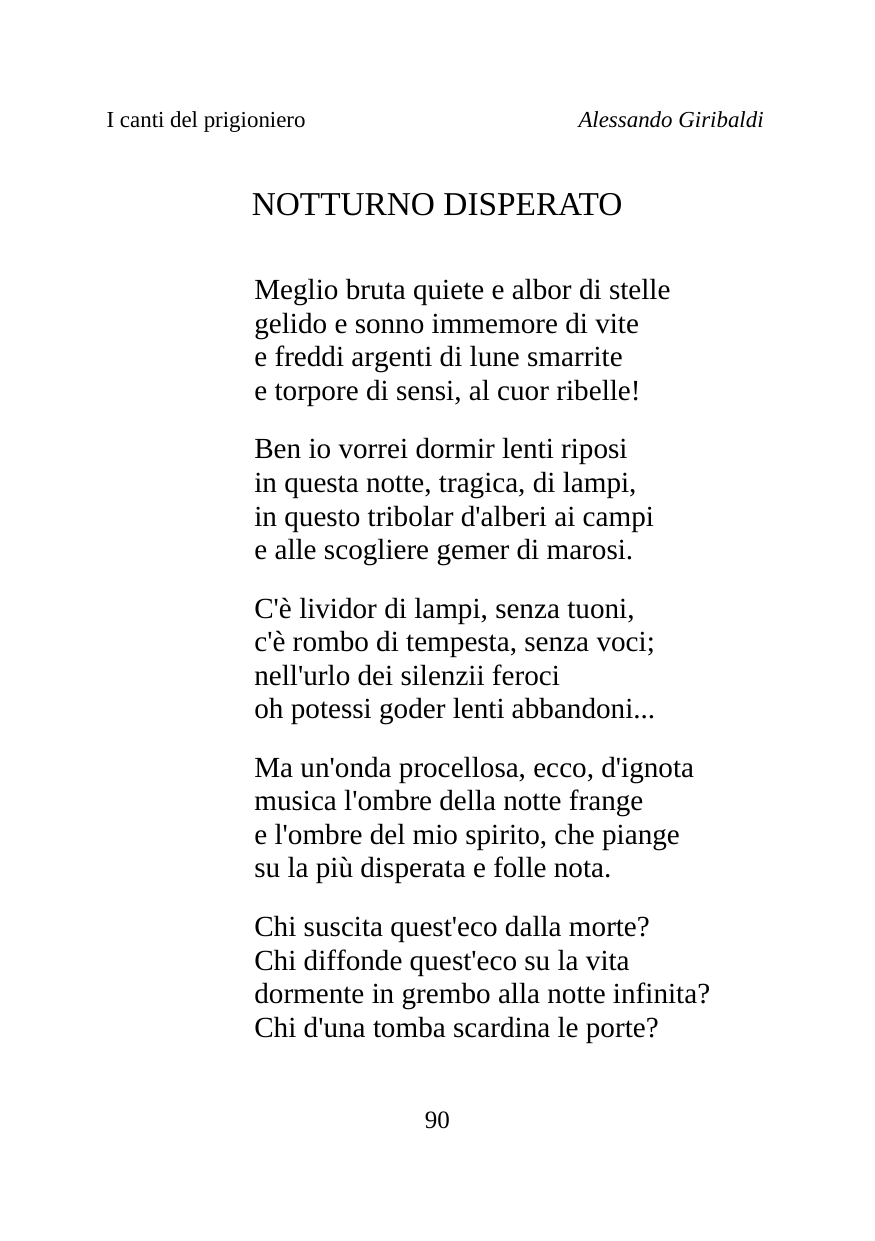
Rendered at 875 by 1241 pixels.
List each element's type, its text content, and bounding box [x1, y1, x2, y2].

text Meglio bruta quiete e albor di stelle gelido e sonno immemore di vite e freddi argenti di lune smarrite e torpore di sensi, al cuor ribelle! [254, 272, 768, 407]
text Ben io vorrei dormir lenti riposi in questa notte, tragica, di lampi, in questo tribolar d'alberi ai campi e alle scogliere gemer di marosi. [254, 432, 768, 566]
subtitle NOTTURNO DISPERATO [106, 184, 768, 222]
text Ma un'onda procellosa, ecco, d'ignota musica l'ombre della notte frange e l'ombre del mio spirito, che piange su la più disperata e folle nota. [254, 750, 768, 884]
text C'è lividor di lampi, senza tuoni, c'è rombo di tempesta, senza voci; nell'urlo dei silenzii feroci oh potessi goder lenti abbandoni... [254, 591, 768, 725]
text Chi suscita quest'eco dalla morte? Chi diffonde quest'eco su la vita dormente in grembo alla notte infinita? Chi d'una tomba scardina le porte? [254, 909, 768, 1043]
